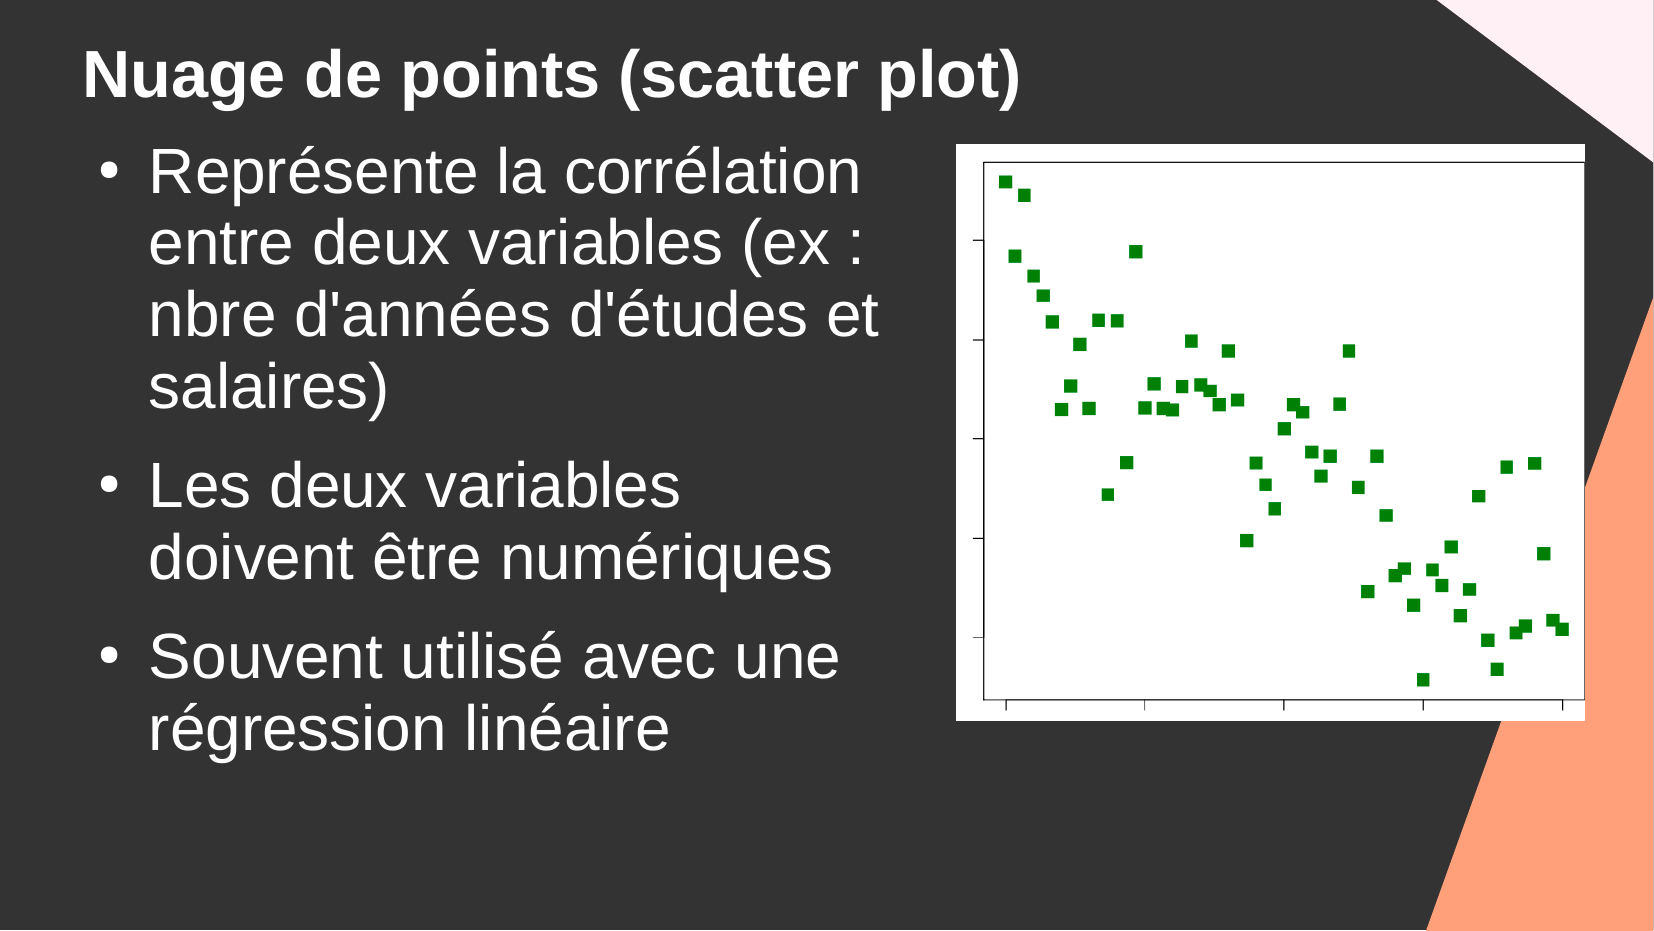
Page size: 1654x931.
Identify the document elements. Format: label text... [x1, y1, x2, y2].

text_box [1436, 0, 1654, 163]
text_box [1425, 295, 1654, 931]
title Nuage de points (scatter plot) [82, 37, 1571, 115]
list Représente la corrélation entre deux variables (ex : nbre d'années d'études et salaires) Les deux variables doivent être numériques Souvent utilisé avec une régression linéaire [80, 135, 886, 815]
picture [956, 144, 1585, 721]
